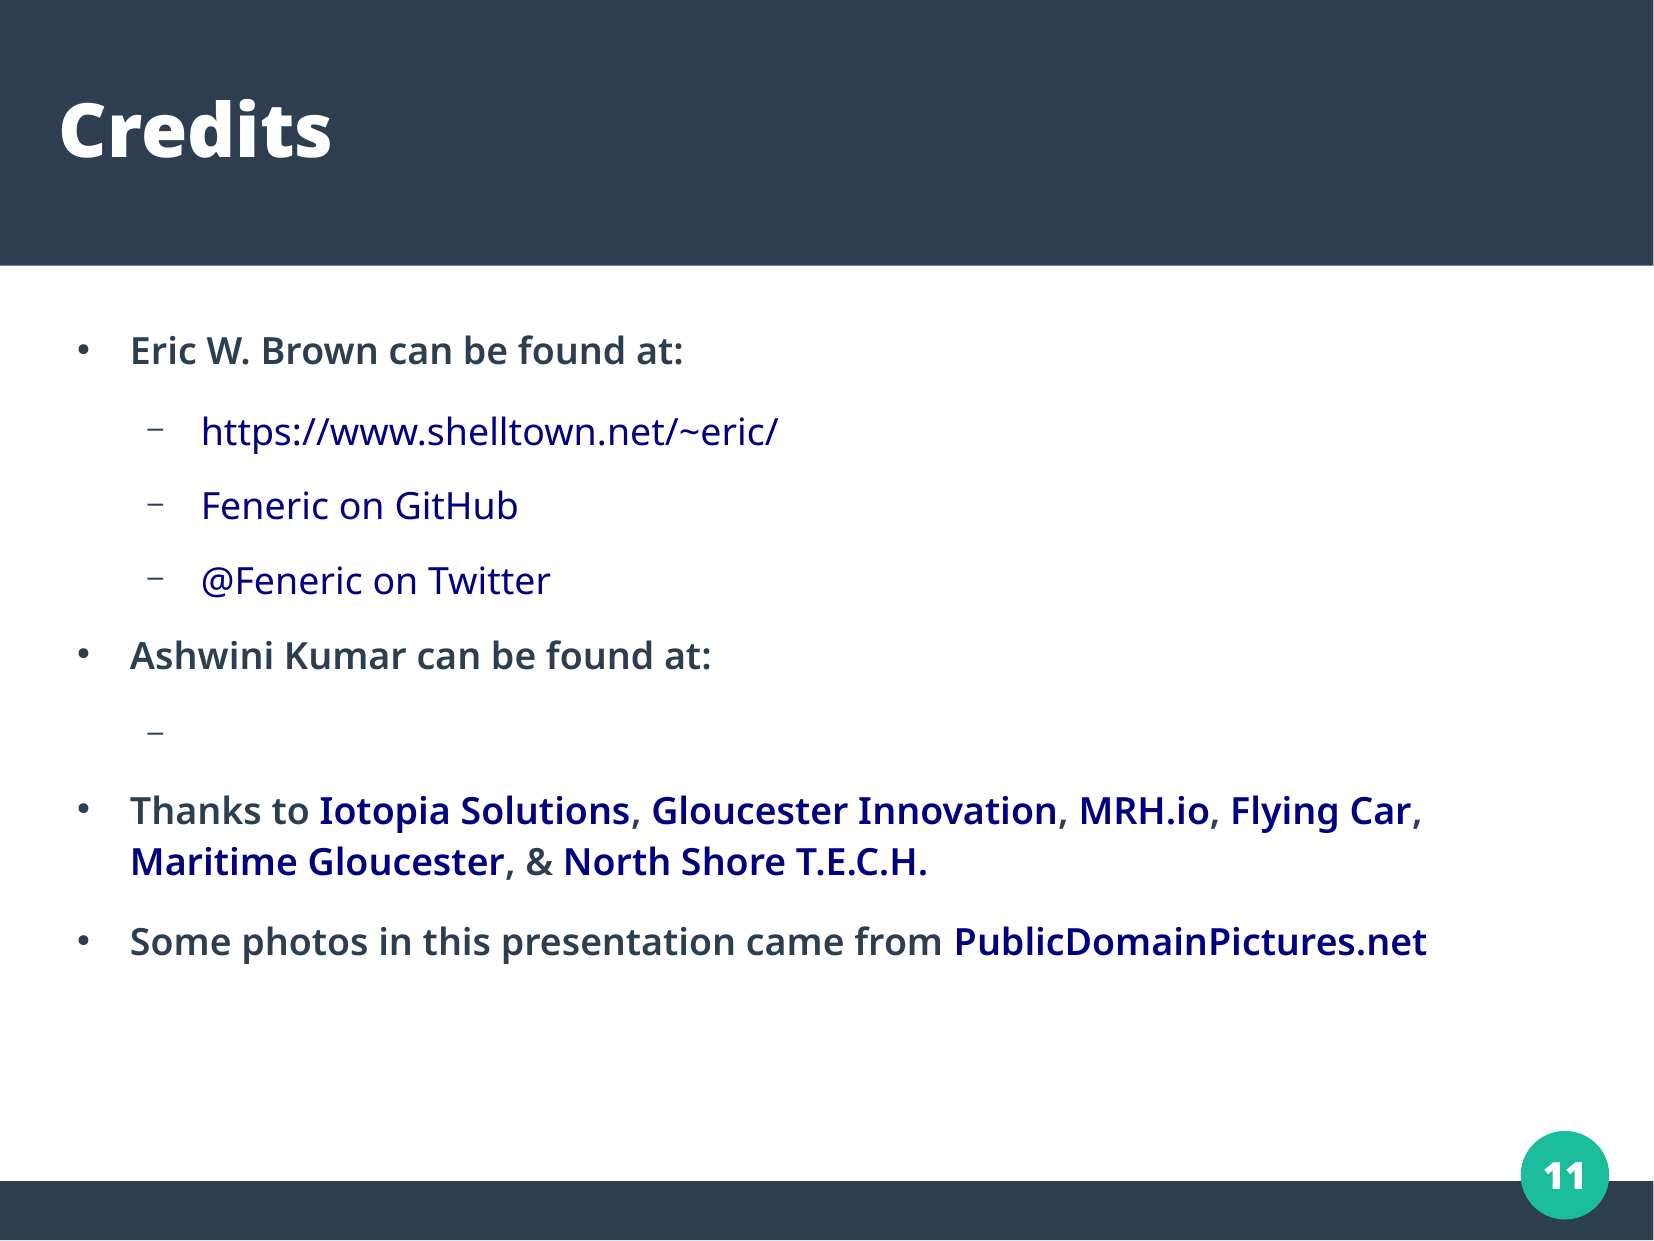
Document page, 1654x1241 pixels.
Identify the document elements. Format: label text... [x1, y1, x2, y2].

title Credits [59, 49, 1595, 207]
list Eric W. Brown can be found at: https://www.shelltown.net/~eric/ Feneric on GitHub @Feneric on Twitter Ashwini Kumar can be found at: Thanks to Iotopia Solutions, Gloucester Innovation, MRH.io, Flying Car, Maritime Gloucester, & North Shore T.E.C.H. Some photos in this presentation came from PublicDomainPictures.net [59, 324, 1595, 1152]
